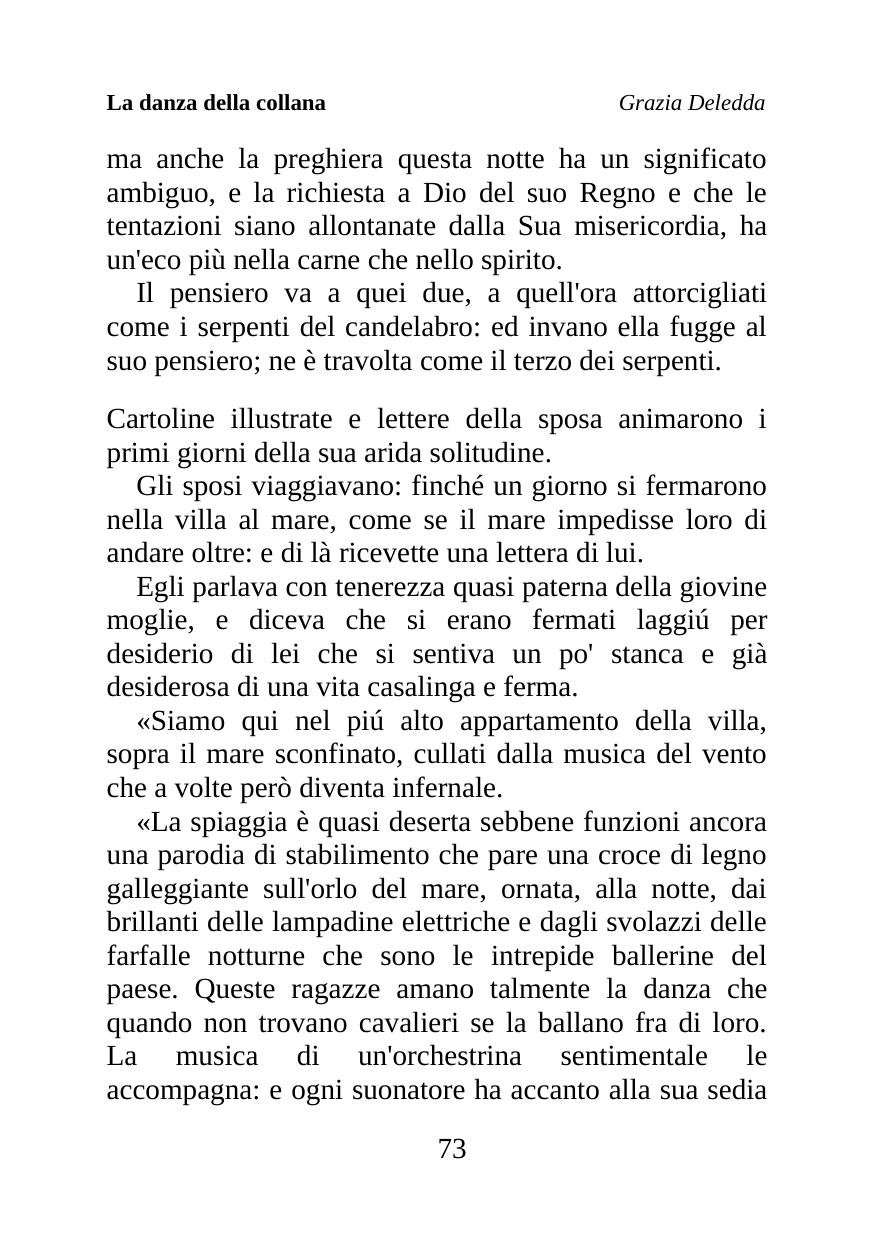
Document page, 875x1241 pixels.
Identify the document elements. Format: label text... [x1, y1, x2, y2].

text Il pensiero va a quei due, a quell'ora attorcigliati come i serpenti del candelabro: ed invano ella fugge al suo pensiero; ne è travolta come il terzo dei serpenti. [106, 276, 768, 376]
text Egli parlava con tenerezza quasi paterna della giovine moglie, e diceva che si erano fermati laggiú per desiderio di lei che si sentiva un po' stanca e già desiderosa di una vita casalinga e ferma. [106, 569, 768, 703]
text Gli sposi viaggiavano: finché un giorno si fermarono nella villa al mare, come se il mare impedisse loro di andare oltre: e di là ricevette una lettera di lui. [106, 468, 768, 569]
text «Siamo qui nel piú alto appartamento della villa, sopra il mare sconfinato, cullati dalla musica del vento che a volte però diventa infernale. [106, 703, 768, 804]
text ma anche la preghiera questa notte ha un significato ambiguo, e la richiesta a Dio del suo Regno e che le tentazioni siano allontanate dalla Sua misericordia, ha un'eco più nella carne che nello spirito. [106, 141, 768, 276]
text Cartoline illustrate e lettere della sposa animarono i primi giorni della sua arida solitudine. [106, 401, 768, 468]
text «La spiaggia è quasi deserta sebbene funzioni ancora una parodia di stabilimento che pare una croce di legno galleggiante sull'orlo del mare, ornata, alla notte, dai brillanti delle lampadine elettriche e dagli svolazzi delle farfalle notturne che sono le intrepide ballerine del paese. Queste ragazze amano talmente la danza che quando non trovano cavalieri se la ballano fra di loro. La musica di un'orchestrina sentimentale le accompagna: e ogni suonatore ha accanto alla sua sedia [106, 804, 768, 1106]
